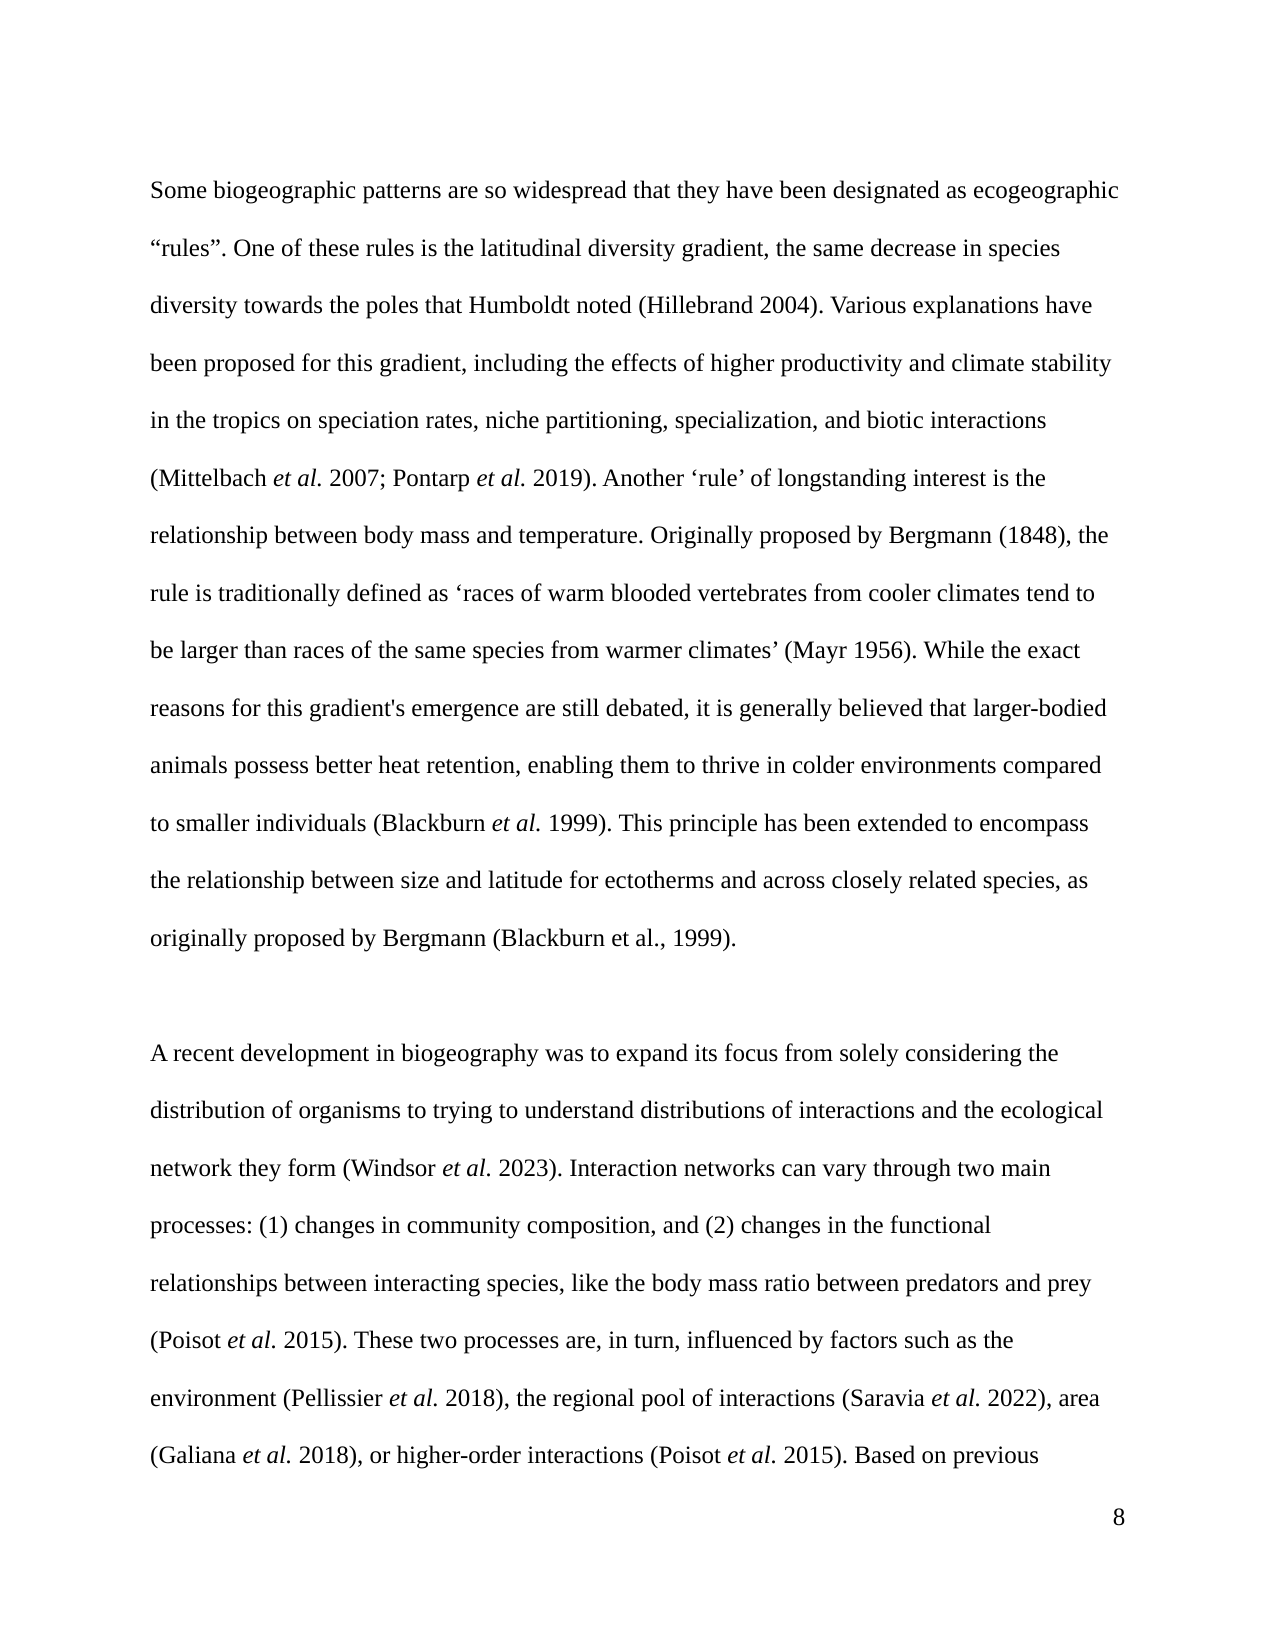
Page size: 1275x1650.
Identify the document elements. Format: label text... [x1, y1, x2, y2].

text A recent development in biogeography was to expand its focus from solely considering the distribution of organisms to trying to understand distributions of interactions and the ecological network they form (Windsor et al. 2023). Interaction networks can vary through two main processes: (1) changes in community composition, and (2) changes in the functional relationships between interacting species, like the body mass ratio between predators and prey (Poisot et al. 2015). These two processes are, in turn, influenced by factors such as the environment (Pellissier et al. 2018), the regional pool of interactions (Saravia et al. 2022), area (Galiana et al. 2018), or higher-order interactions (Poisot et al. 2015). Based on previous [150, 1038, 1125, 1469]
text Some biogeographic patterns are so widespread that they have been designated as ecogeographic “rules”. One of these rules is the latitudinal diversity gradient, the same decrease in species diversity towards the poles that Humboldt noted (Hillebrand 2004). Various explanations have been proposed for this gradient, including the effects of higher productivity and climate stability in the tropics on speciation rates, niche partitioning, specialization, and biotic interactions (Mittelbach et al. 2007; Pontarp et al. 2019). Another ‘rule’ of longstanding interest is the relationship between body mass and temperature. Originally proposed by Bergmann (1848), the rule is traditionally defined as ‘races of warm blooded vertebrates from cooler climates tend to be larger than races of the same species from warmer climates’ (Mayr 1956). While the exact reasons for this gradient's emergence are still debated, it is generally believed that larger-bodied animals possess better heat retention, enabling them to thrive in colder environments compared to smaller individuals (Blackburn et al. 1999). This principle has been extended to encompass the relationship between size and latitude for ectotherms and across closely related species, as originally proposed by Bergmann (Blackburn et al., 1999). [150, 176, 1125, 952]
